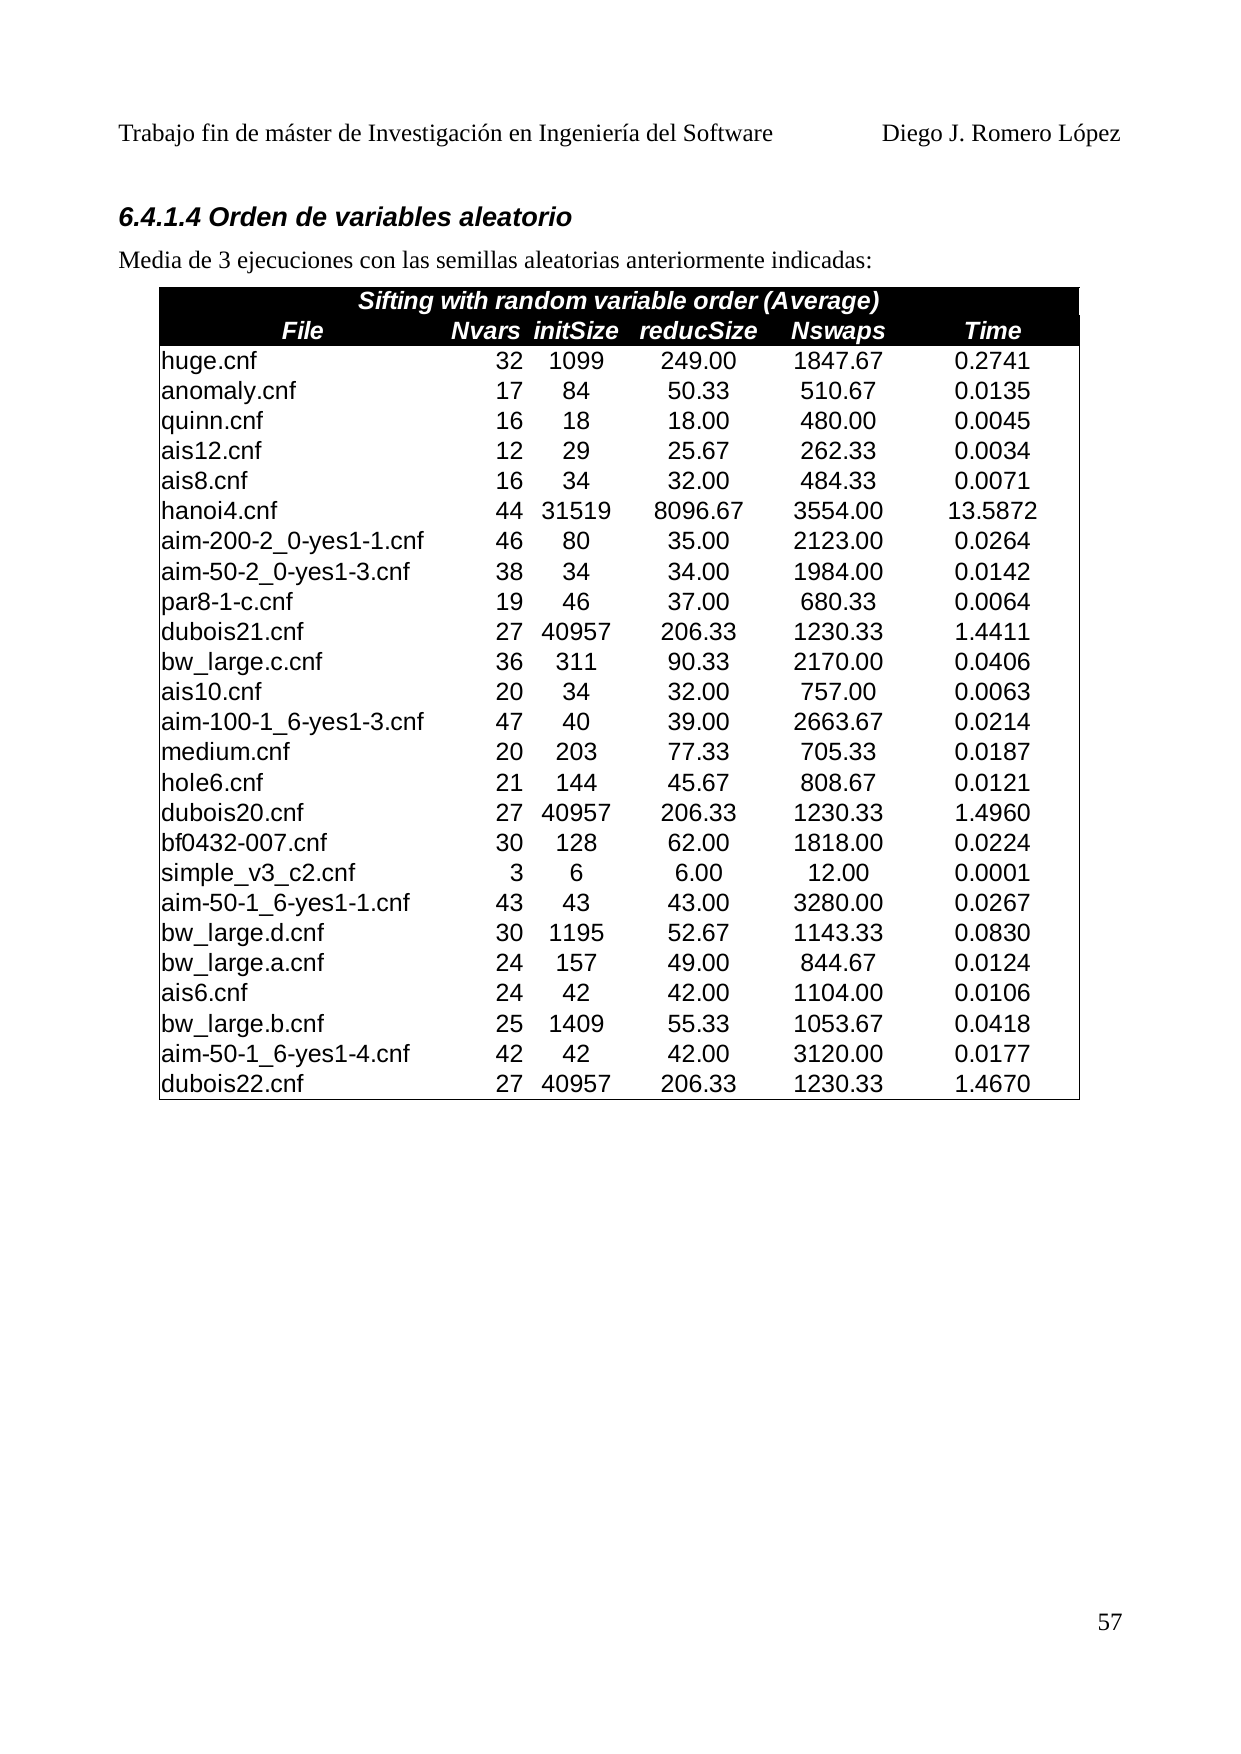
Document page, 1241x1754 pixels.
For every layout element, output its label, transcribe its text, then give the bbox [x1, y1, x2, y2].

subtitle Orden de variables aleatorio [118, 201, 1122, 233]
text Media de 3 ejecuciones con las semillas aleatorias anteriormente indicadas: [118, 245, 1122, 274]
